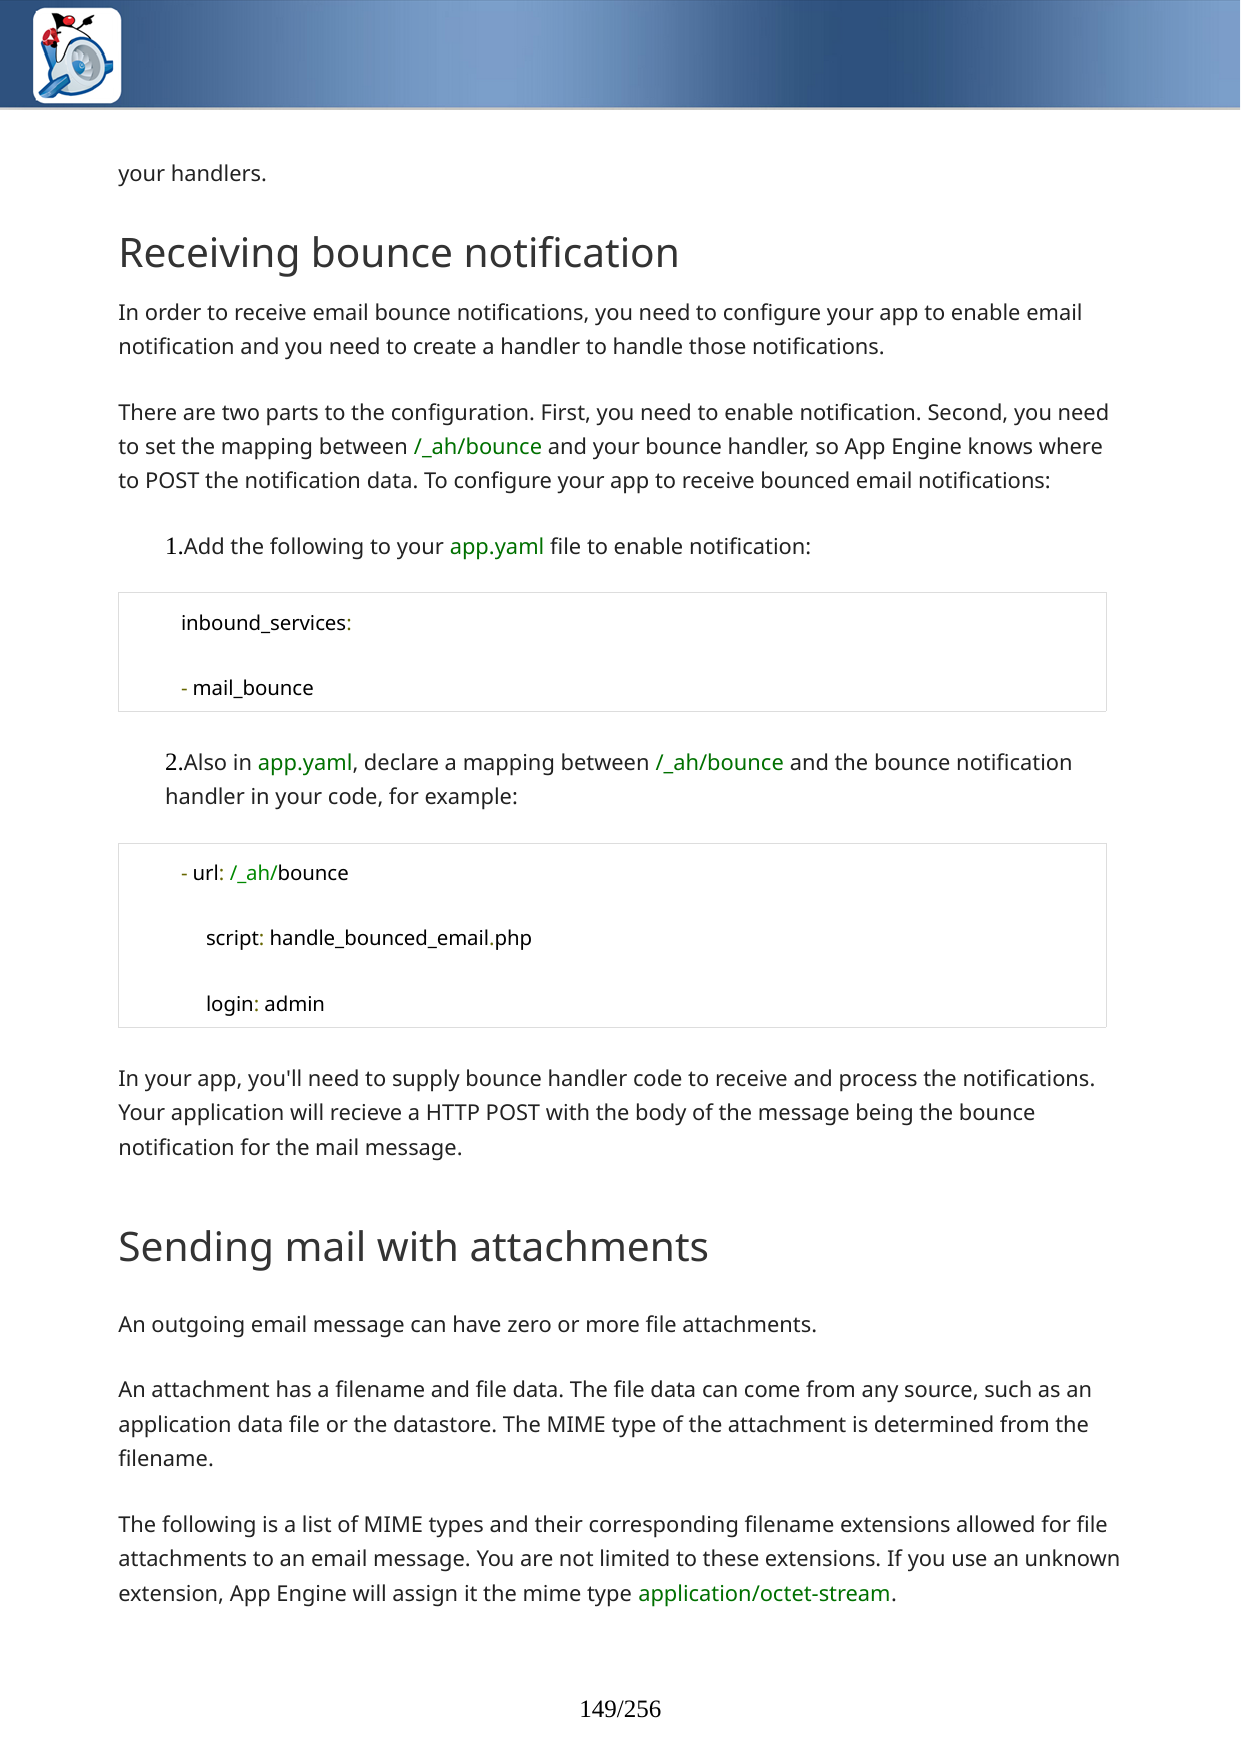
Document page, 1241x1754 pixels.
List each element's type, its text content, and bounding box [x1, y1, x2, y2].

picture [0, 0, 1241, 110]
list Also in app.yaml, declare a mapping between /_ah/bounce and the bounce notification handler in your code, for example: [118, 742, 1106, 811]
text An outgoing email message can have zero or more file attachments. [118, 1304, 1122, 1338]
list - mail_bounce [119, 658, 1106, 711]
text An attachment has a filename and file data. The file data can come from any source, such as an application data file or the datastore. The MIME type of the attachment is determined from the filename. [118, 1370, 1122, 1473]
list login: admin [119, 974, 1106, 1027]
list - url: /_ah/bounce [119, 844, 1106, 886]
text your handlers. [118, 153, 1122, 188]
text There are two parts to the configuration. First, you need to enable notification. Second, you need to set the mapping between /_ah/bounce and your bounce handler, so App Engine knows where to POST the notification data. To configure your app to receive bounced email notifications: [118, 392, 1122, 495]
text The following is a list of MIME types and their corresponding filename extensions allowed for file attachments to an email message. You are not limited to these extensions. If you use an unknown extension, App Engine will assign it the mime type application/octet-stream. [118, 1504, 1122, 1607]
list Add the following to your app.yaml file to enable notification: [118, 527, 1106, 561]
list inbound_services: [119, 593, 1106, 636]
subtitle Sending mail with attachments [118, 1218, 1122, 1273]
list script: handle_bounced_email.php [119, 908, 1106, 952]
subtitle Receiving bounce notification [118, 224, 1122, 280]
text In order to receive email bounce notifications, you need to configure your app to enable email notification and you need to create a handler to handle those notifications. [118, 292, 1122, 361]
text In your app, you'll need to supply bounce handler code to receive and process the notifications. Your application will recieve a HTTP POST with the body of the message being the bounce notification for the mail message. [118, 1058, 1122, 1161]
